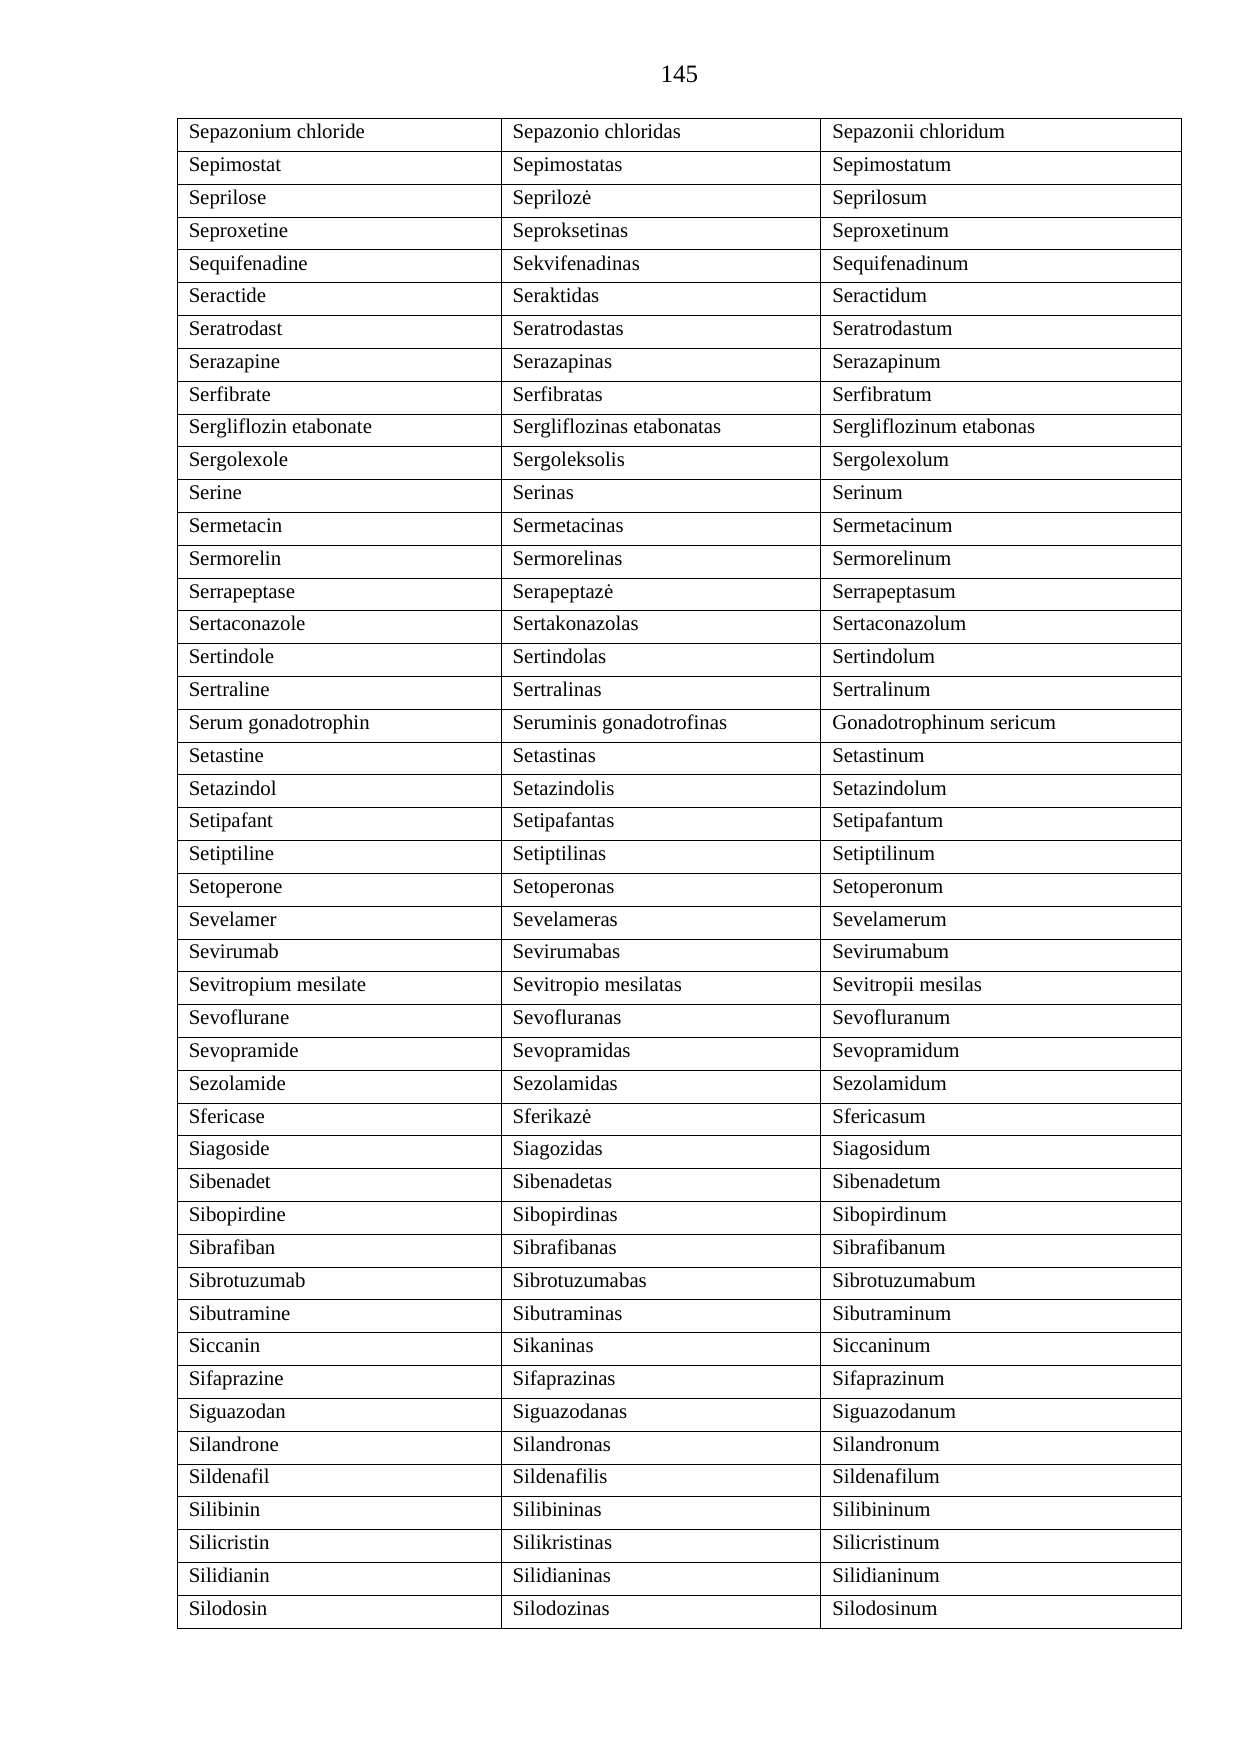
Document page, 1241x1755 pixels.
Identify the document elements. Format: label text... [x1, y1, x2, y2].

table_cell Silodosinum [821, 1596, 1181, 1627]
table_cell Setazindol [178, 775, 501, 807]
table_cell Sibutramine [178, 1300, 501, 1332]
table_cell Siguazodanum [821, 1399, 1181, 1431]
table_cell Sertakonazolas [502, 611, 820, 643]
table_cell Silicristin [178, 1530, 501, 1562]
table_cell Serinas [502, 480, 820, 512]
table_cell Sferikazė [502, 1104, 820, 1135]
table_cell Sibutraminas [502, 1300, 820, 1332]
table_cell Seruminis gonadotrofinas [502, 710, 820, 742]
table_cell Sermorelin [178, 546, 501, 577]
table_cell Silibininas [502, 1497, 820, 1529]
table_cell Siagoside [178, 1136, 501, 1168]
table_cell Sepimostatum [821, 152, 1181, 184]
table_cell Setoperonas [502, 874, 820, 906]
table_cell Sildenafilum [821, 1465, 1181, 1496]
table_cell Sermorelinas [502, 546, 820, 577]
table_cell Setazindolis [502, 775, 820, 807]
table_cell Seprilosum [821, 185, 1181, 217]
table_cell Serrapeptasum [821, 579, 1181, 610]
table_cell Siccanin [178, 1333, 501, 1365]
table_cell Seratrodast [178, 316, 501, 348]
table_cell Sepazonio chloridas [502, 119, 820, 151]
table_cell Sildenafilis [502, 1465, 820, 1496]
table_cell Sertraline [178, 677, 501, 709]
table_cell Seractidum [821, 283, 1181, 315]
table_cell Silodosin [178, 1596, 501, 1627]
table_cell Sibrafiban [178, 1235, 501, 1267]
table_cell Sevelamerum [821, 907, 1181, 938]
table_cell Seratrodastas [502, 316, 820, 348]
table_cell Sertralinas [502, 677, 820, 709]
table_cell Sibrotuzumab [178, 1268, 501, 1299]
table_cell Sevopramidum [821, 1038, 1181, 1070]
table_cell Silikristinas [502, 1530, 820, 1562]
table_cell Sibutraminum [821, 1300, 1181, 1332]
table_cell Setiptilinum [821, 841, 1181, 873]
table_cell Sifaprazinas [502, 1366, 820, 1398]
table_cell Sertindolum [821, 644, 1181, 676]
table_cell Silandronum [821, 1432, 1181, 1463]
table_cell Silandronas [502, 1432, 820, 1463]
table_cell Sertralinum [821, 677, 1181, 709]
table_cell Setipafantum [821, 808, 1181, 840]
table_cell Serinum [821, 480, 1181, 512]
table_cell Sevopramidas [502, 1038, 820, 1070]
table_cell Serfibratas [502, 382, 820, 413]
table_cell Sequifenadinum [821, 250, 1181, 282]
table_cell Sezolamide [178, 1071, 501, 1102]
table_cell Sergliflozinas etabonatas [502, 415, 820, 446]
table_cell Siguazodanas [502, 1399, 820, 1431]
table_cell Setiptiline [178, 841, 501, 873]
table_cell Setipafantas [502, 808, 820, 840]
table_cell Sibopirdine [178, 1202, 501, 1234]
table_cell Sevofluranas [502, 1005, 820, 1037]
table_cell Sepazonium chloride [178, 119, 501, 151]
table_cell Serazapinum [821, 349, 1181, 381]
table_cell Sergolexole [178, 447, 501, 479]
table_cell Seprilose [178, 185, 501, 217]
table_cell Sibenadetas [502, 1169, 820, 1201]
table_cell Seratrodastum [821, 316, 1181, 348]
table_cell Silidianinum [821, 1563, 1181, 1595]
table_cell Serfibrate [178, 382, 501, 413]
table_cell Sevirumab [178, 940, 501, 971]
table_cell Setoperone [178, 874, 501, 906]
table_cell Serum gonadotrophin [178, 710, 501, 742]
table_cell Sepazonii chloridum [821, 119, 1181, 151]
table_cell Sevitropium mesilate [178, 972, 501, 1004]
table_cell Setastinum [821, 743, 1181, 774]
table_cell Sikaninas [502, 1333, 820, 1365]
table_cell Sibrafibanum [821, 1235, 1181, 1267]
table_cell Sibopirdinas [502, 1202, 820, 1234]
table_cell Sezolamidum [821, 1071, 1181, 1102]
table_cell Serine [178, 480, 501, 512]
table_cell Setazindolum [821, 775, 1181, 807]
table_cell Silibininum [821, 1497, 1181, 1529]
table_cell Sezolamidas [502, 1071, 820, 1102]
table_cell Seprilozė [502, 185, 820, 217]
table_cell Sibopirdinum [821, 1202, 1181, 1234]
table_cell Sfericasum [821, 1104, 1181, 1135]
table_cell Sermetacinas [502, 513, 820, 545]
table_cell Setastine [178, 743, 501, 774]
table_cell Seproksetinas [502, 218, 820, 249]
table_cell Sergliflozin etabonate [178, 415, 501, 446]
table_cell Seractide [178, 283, 501, 315]
table_cell Setipafant [178, 808, 501, 840]
table_cell Sertindolas [502, 644, 820, 676]
table_cell Sifaprazine [178, 1366, 501, 1398]
table_cell Sepimostat [178, 152, 501, 184]
table_cell Setoperonum [821, 874, 1181, 906]
table_cell Sibrotuzumabum [821, 1268, 1181, 1299]
table_cell Sertaconazole [178, 611, 501, 643]
table_cell Sibenadetum [821, 1169, 1181, 1201]
table_cell Sermetacin [178, 513, 501, 545]
table_cell Sibenadet [178, 1169, 501, 1201]
table_cell Sevopramide [178, 1038, 501, 1070]
table_cell Setiptilinas [502, 841, 820, 873]
table_cell Seproxetinum [821, 218, 1181, 249]
table_cell Sevirumabas [502, 940, 820, 971]
table_cell Setastinas [502, 743, 820, 774]
table_cell Sevitropii mesilas [821, 972, 1181, 1004]
table_cell Seraktidas [502, 283, 820, 315]
table_cell Siguazodan [178, 1399, 501, 1431]
table_cell Serazapine [178, 349, 501, 381]
table_cell Sermetacinum [821, 513, 1181, 545]
table_cell Silandrone [178, 1432, 501, 1463]
table_cell Sequifenadine [178, 250, 501, 282]
table_cell Sevelamer [178, 907, 501, 938]
table_cell Sekvifenadinas [502, 250, 820, 282]
table_cell Sevirumabum [821, 940, 1181, 971]
table_cell Serapeptazė [502, 579, 820, 610]
table_cell Seproxetine [178, 218, 501, 249]
table_cell Serazapinas [502, 349, 820, 381]
table_cell Sermorelinum [821, 546, 1181, 577]
table_cell Sergoleksolis [502, 447, 820, 479]
table_cell Sevofluranum [821, 1005, 1181, 1037]
table_cell Silidianin [178, 1563, 501, 1595]
table_cell Siagozidas [502, 1136, 820, 1168]
table_cell Siagosidum [821, 1136, 1181, 1168]
table_cell Sergolexolum [821, 447, 1181, 479]
table_cell Silodozinas [502, 1596, 820, 1627]
table_cell Sevelameras [502, 907, 820, 938]
table_cell Sfericase [178, 1104, 501, 1135]
table_cell Sildenafil [178, 1465, 501, 1496]
table_cell Sevitropio mesilatas [502, 972, 820, 1004]
table_cell Sergliflozinum etabonas [821, 415, 1181, 446]
table_cell Sepimostatas [502, 152, 820, 184]
table_cell Silidianinas [502, 1563, 820, 1595]
table_cell Silicristinum [821, 1530, 1181, 1562]
table_cell Silibinin [178, 1497, 501, 1529]
table_cell Sibrotuzumabas [502, 1268, 820, 1299]
table_cell Serrapeptase [178, 579, 501, 610]
table_cell Sibrafibanas [502, 1235, 820, 1267]
table_cell Sifaprazinum [821, 1366, 1181, 1398]
table_cell Gonadotrophinum sericum [821, 710, 1181, 742]
table_cell Sertindole [178, 644, 501, 676]
table_cell Sertaconazolum [821, 611, 1181, 643]
table_cell Siccaninum [821, 1333, 1181, 1365]
table_cell Sevoflurane [178, 1005, 501, 1037]
table_cell Serfibratum [821, 382, 1181, 413]
